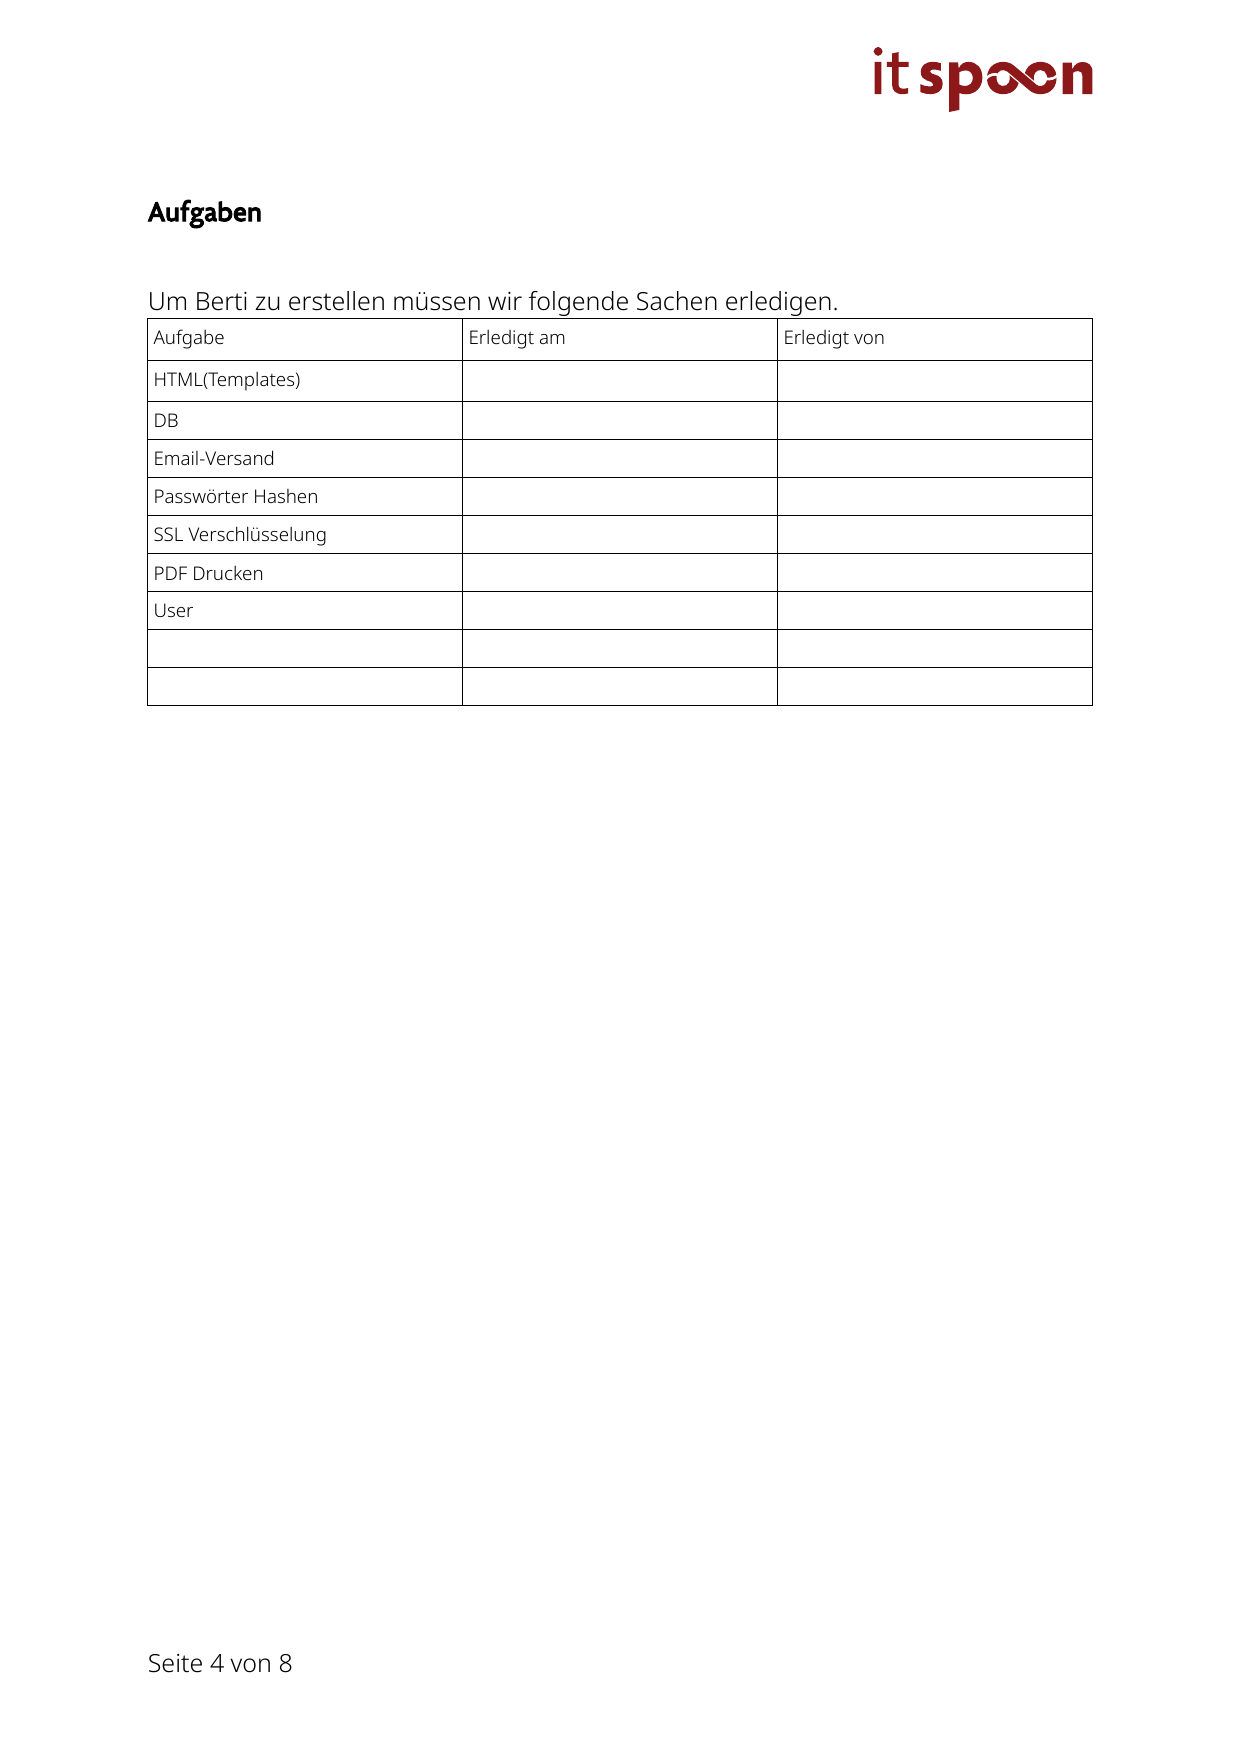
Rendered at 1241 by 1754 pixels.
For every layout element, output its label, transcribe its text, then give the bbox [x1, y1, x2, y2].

table_cell [778, 668, 1092, 705]
table_cell [778, 554, 1092, 591]
table_cell [778, 402, 1092, 439]
table_cell [778, 440, 1092, 477]
table_cell [778, 361, 1092, 401]
text Um Berti zu erstellen müssen wir folgende Sachen erledigen. [148, 284, 1093, 318]
table_cell Email-Versand [148, 440, 462, 477]
table_cell SSL Verschlüsselung [148, 516, 462, 553]
table_cell [463, 440, 777, 477]
table_cell [463, 361, 777, 401]
table_header Erledigt von [778, 319, 1092, 359]
table_cell PDF Drucken [148, 554, 462, 591]
table_cell [778, 630, 1092, 667]
table_cell User [148, 592, 462, 629]
table_cell [463, 402, 777, 439]
table_cell [778, 478, 1092, 515]
table_header Erledigt am [463, 319, 777, 359]
table_cell [778, 516, 1092, 553]
table_cell [148, 668, 462, 705]
table_cell [463, 554, 777, 591]
table_cell HTML(Templates) [148, 361, 462, 401]
table_cell [463, 478, 777, 515]
table_cell [463, 592, 777, 629]
table_cell [463, 630, 777, 667]
table_cell [148, 630, 462, 667]
table_cell [463, 668, 777, 705]
subtitle Aufgaben [148, 193, 1093, 228]
table_cell Passwörter Hashen [148, 478, 462, 515]
table_header Aufgabe [148, 319, 462, 359]
table_cell [463, 516, 777, 553]
table_cell [778, 592, 1092, 629]
table_cell DB [148, 402, 462, 439]
